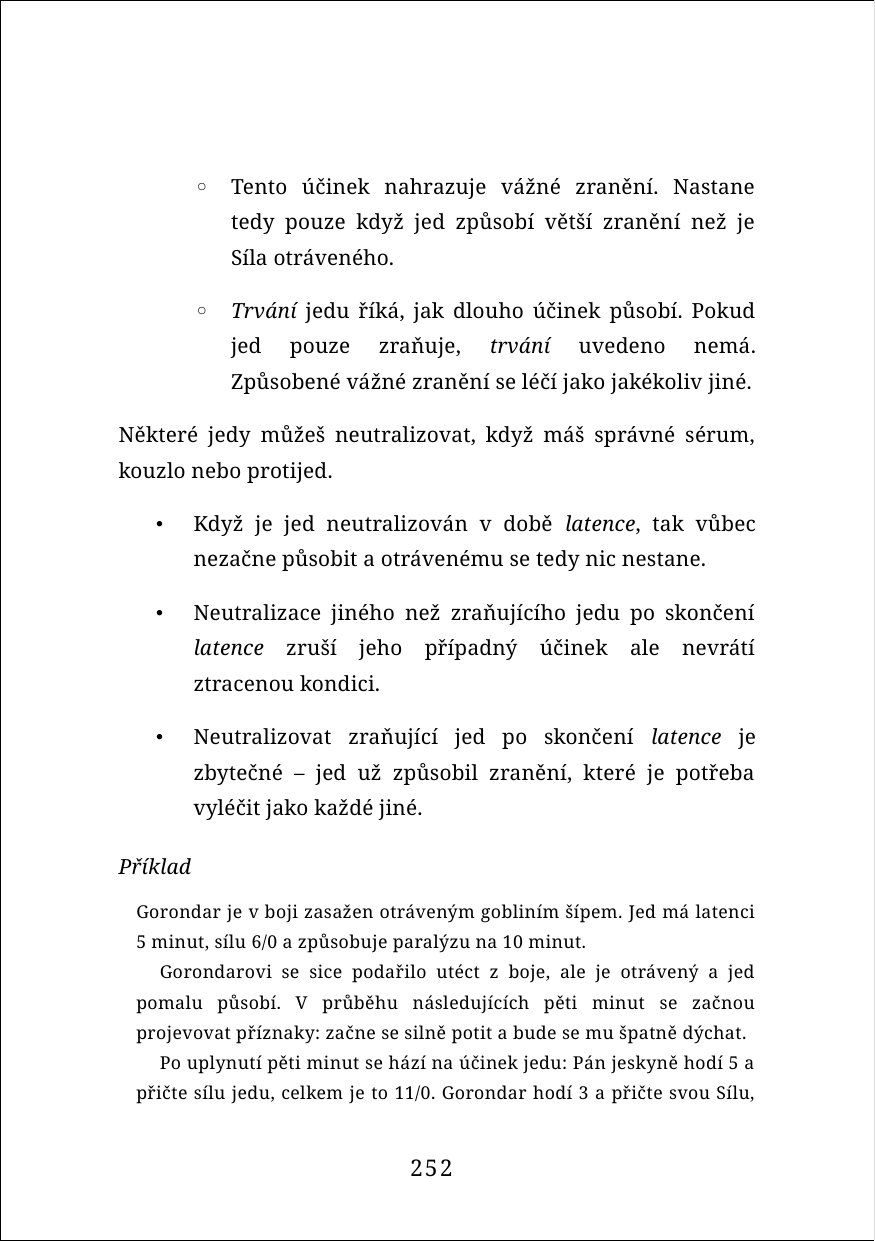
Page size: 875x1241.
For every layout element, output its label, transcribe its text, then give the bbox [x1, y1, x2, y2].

list Trvání jedu říká, jak dlouho účinek působí. Pokud jed pouze zraňuje, trvání uvedeno nemá. Způsobené vážné zranění se léčí jako jakékoliv jiné. [193, 296, 756, 396]
list Tento účinek nahrazuje vážné zranění. Nastane tedy pouze když jed způsobí větší zranění než je Síla otráveného. [193, 172, 756, 271]
list Když je jed neutralizován v době latence, tak vůbec nezačne působit a otrávenému se tedy nic nestane. [156, 509, 756, 573]
list Neutralizovat zraňující jed po skončení latence je zbytečné – jed už způsobil zranění, které je potřeba vyléčit jako každé jiné. [156, 722, 756, 822]
text Některé jedy můžeš neutralizovat, když máš správné sérum, kouzlo nebo protijed. [118, 420, 756, 484]
list Neutralizace jiného než zraňujícího jedu po skončení latence zruší jeho případný účinek ale nevrátí ztracenou kondici. [156, 598, 756, 697]
text Příklad [118, 852, 756, 881]
text Gorondar je v boji zasažen otráveným gobliním šípem. Jed má latenci 5 minut, sílu 6/0 a způsobuje paralýzu na 10 minut. Gorondarovi se sice podařilo utéct z boje, ale je otrávený a jed pomalu působí. V průběhu následujících pěti minut se začnou projevovat příznaky: začne se silně potit a bude se mu špatně dýchat. Po uplynutí pěti minut se hází na účinek jedu: Pán jeskyně hodí 5 a přičte sílu jedu, celkem je to 11/0. Gorondar hodí 3 a přičte svou Sílu, [136, 899, 756, 1105]
